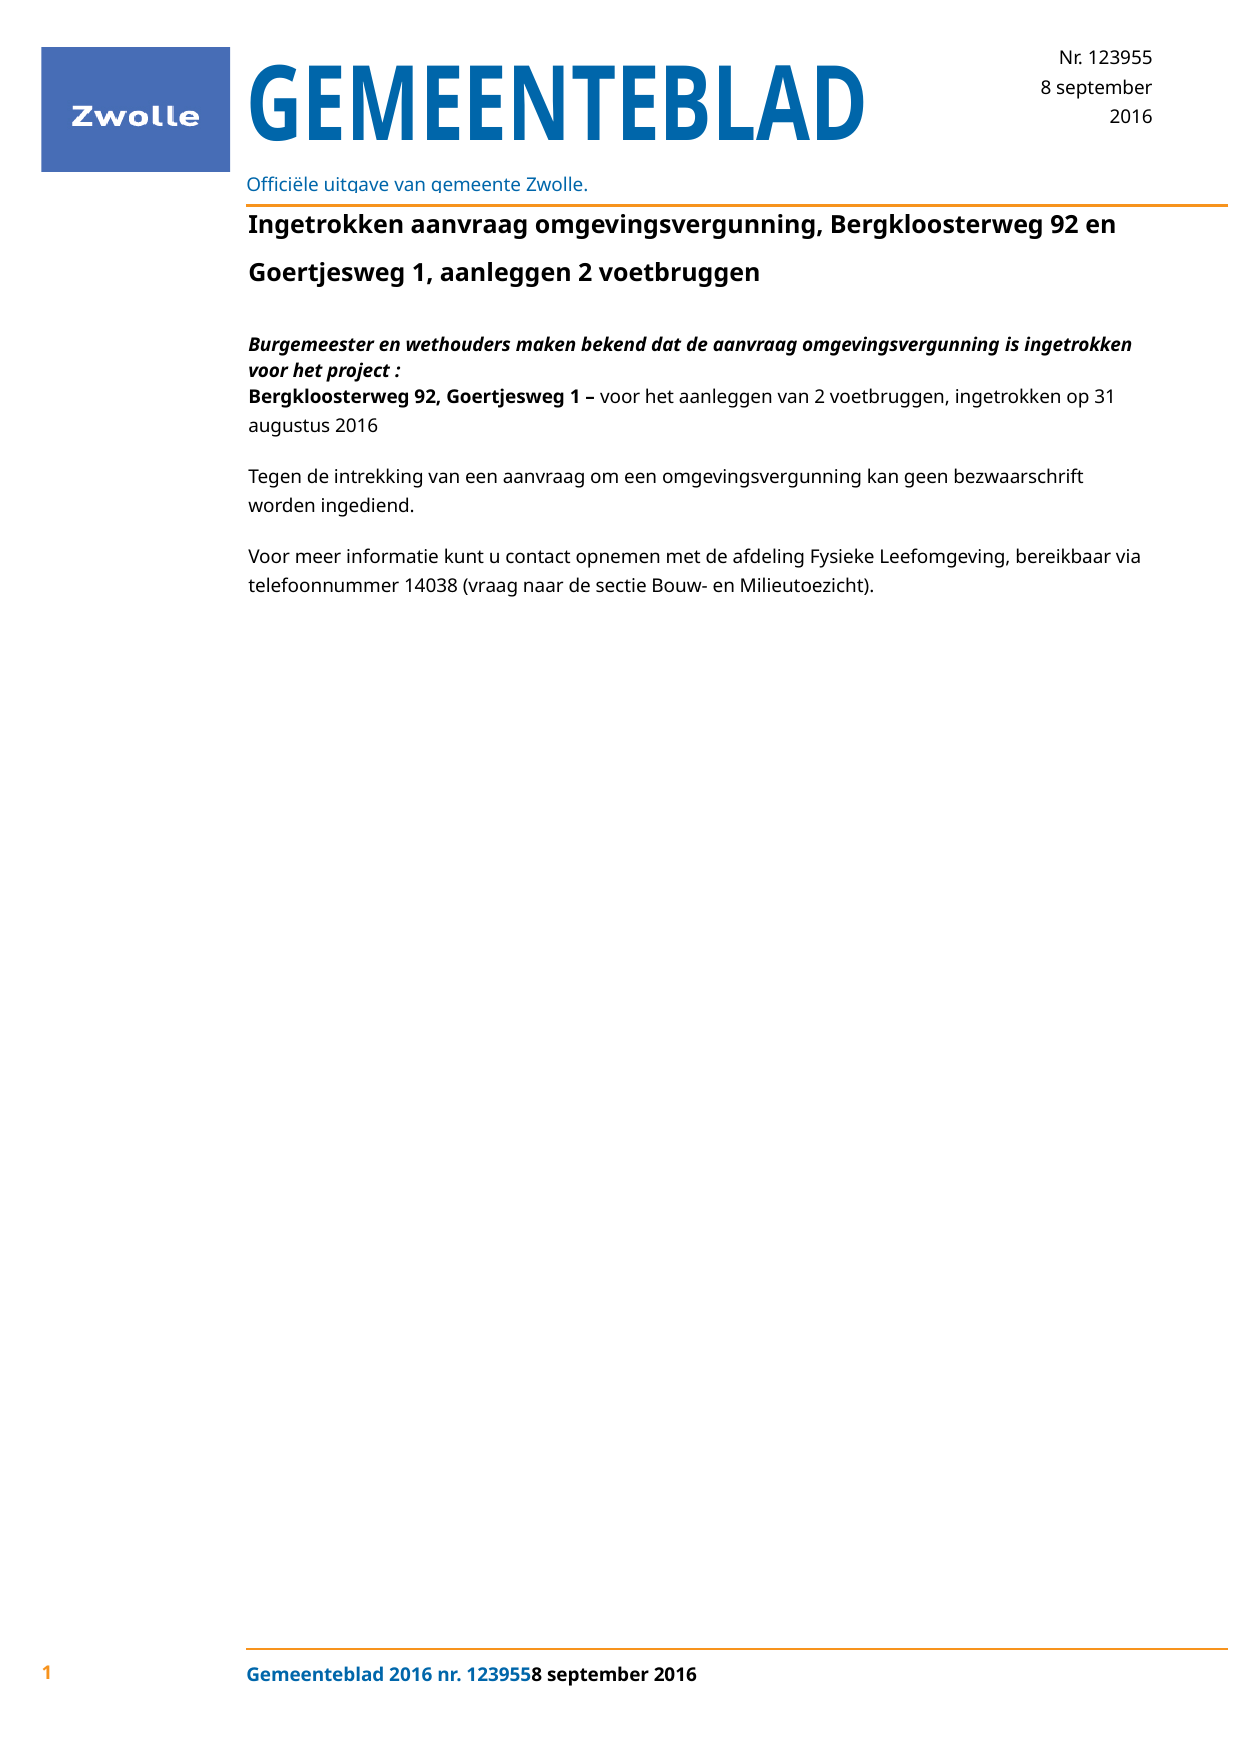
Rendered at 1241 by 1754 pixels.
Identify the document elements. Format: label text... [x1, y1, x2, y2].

picture [41, 47, 231, 172]
text Tegen de intrekking van een aanvraag om een omgevingsvergunning kan geen bezwaarschrift worden ingediend. [248, 463, 1152, 518]
text Ingetrokken aanvraag omgevingsvergunning, Bergkloosterweg 92 en Goertjesweg 1, aanleggen 2 voetbruggen [248, 207, 1152, 288]
text Burgemeester en wethouders maken bekend dat de aanvraag omgevingsvergunning is ingetrokken voor het project : [248, 331, 1152, 383]
text Bergkloosterweg 92, Goertjesweg 1 – voor het aanleggen van 2 voetbruggen, ingetrokken op 31 augustus 2016 [248, 383, 1152, 438]
text Voor meer informatie kunt u contact opnemen met de afdeling Fysieke Leefomgeving, bereikbaar via telefoonnummer 14038 (vraag naar de sectie Bouw- en Milieutoezicht). [248, 543, 1152, 598]
